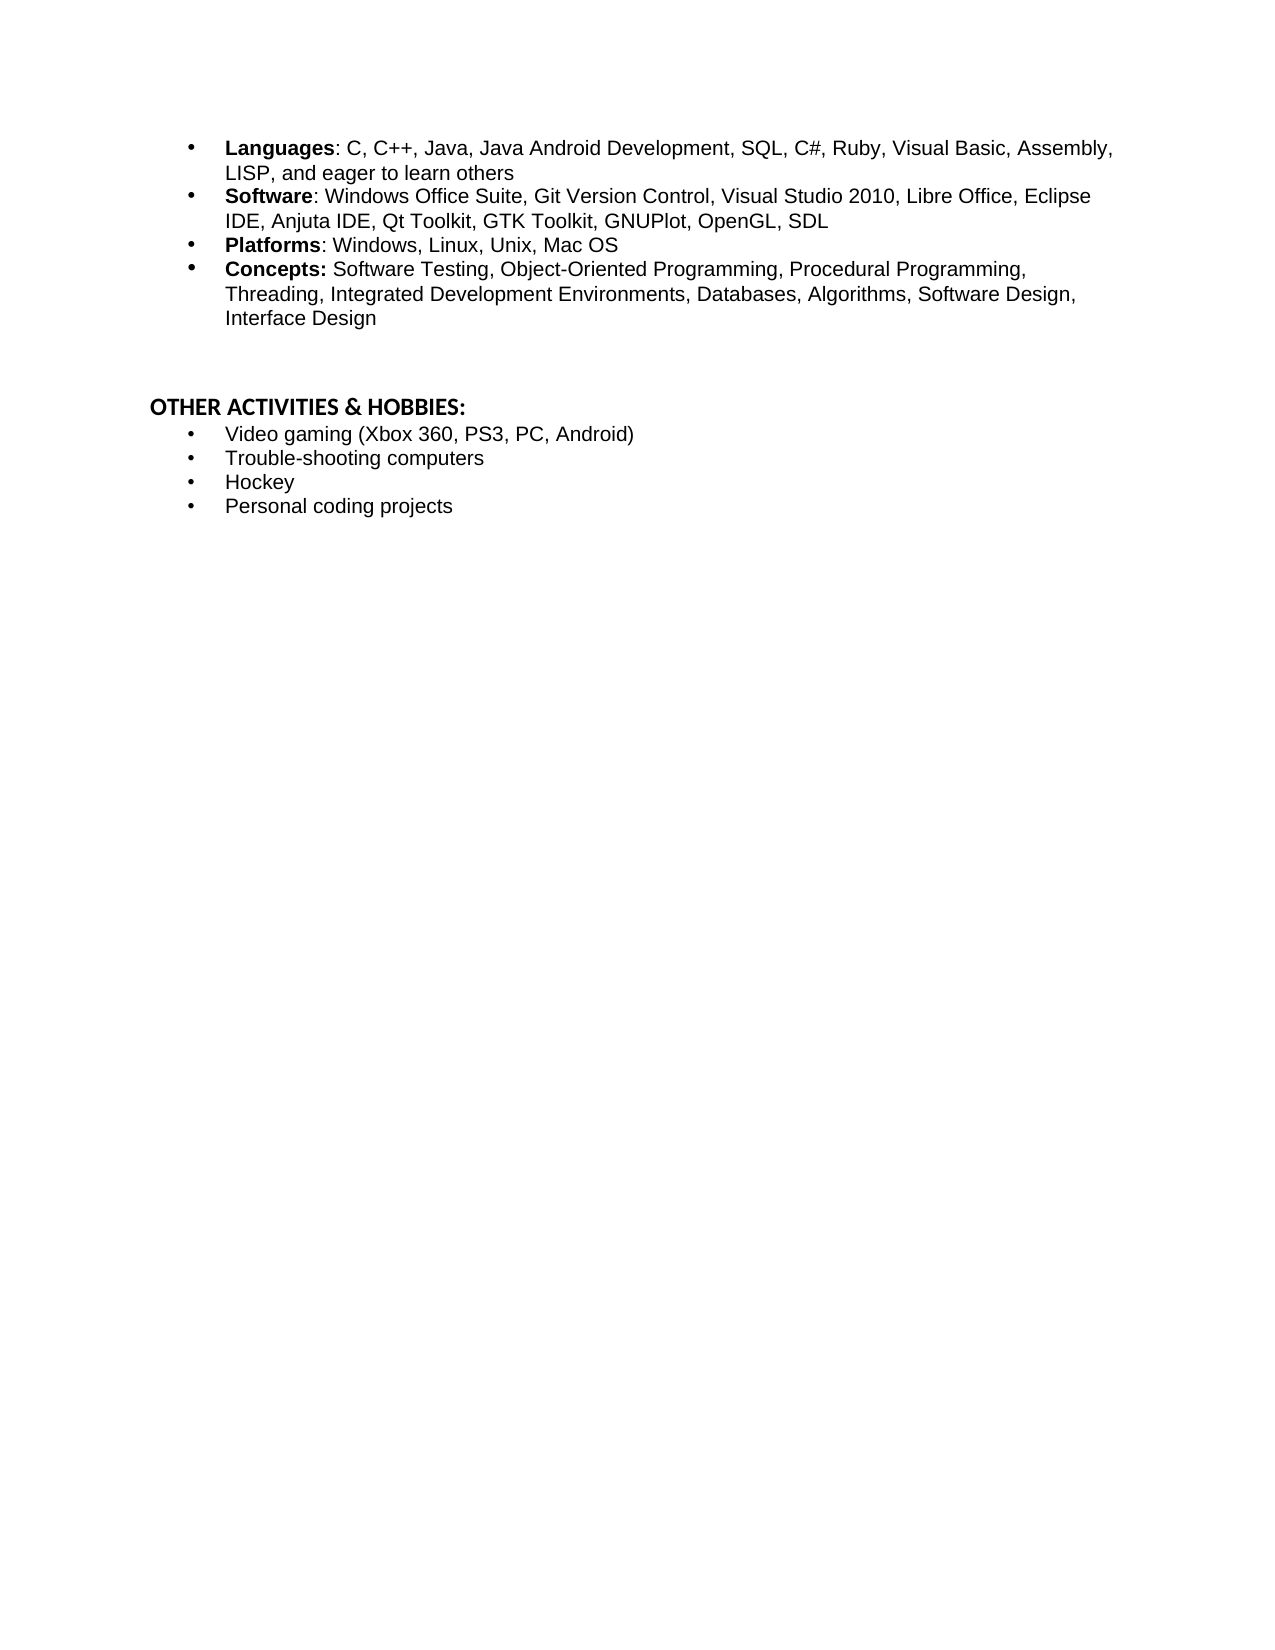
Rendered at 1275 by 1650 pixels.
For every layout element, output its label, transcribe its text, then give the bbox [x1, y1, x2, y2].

list Software: Windows Office Suite, Git Version Control, Visual Studio 2010, Libre Office, Eclipse IDE, Anjuta IDE, Qt Toolkit, GTK Toolkit, GNUPlot, OpenGL, SDL [187, 184, 1125, 233]
list Concepts: Software Testing, Object-Oriented Programming, Procedural Programming, Threading, Integrated Development Environments, Databases, Algorithms, Software Design, Interface Design [187, 257, 1125, 330]
list Platforms: Windows, Linux, Unix, Mac OS [187, 233, 1125, 257]
list Video gaming (Xbox 360, PS3, PC, Android) [187, 422, 1125, 446]
list Personal coding projects [187, 494, 1125, 518]
list Trouble-shooting computers [187, 446, 1125, 470]
text OTHER ACTIVITIES & HOBBIES: [150, 391, 1125, 422]
list Languages: C, C++, Java, Java Android Development, SQL, C#, Ruby, Visual Basic, Assembly, LISP, and eager to learn others [187, 136, 1125, 184]
list Hockey [187, 470, 1125, 494]
